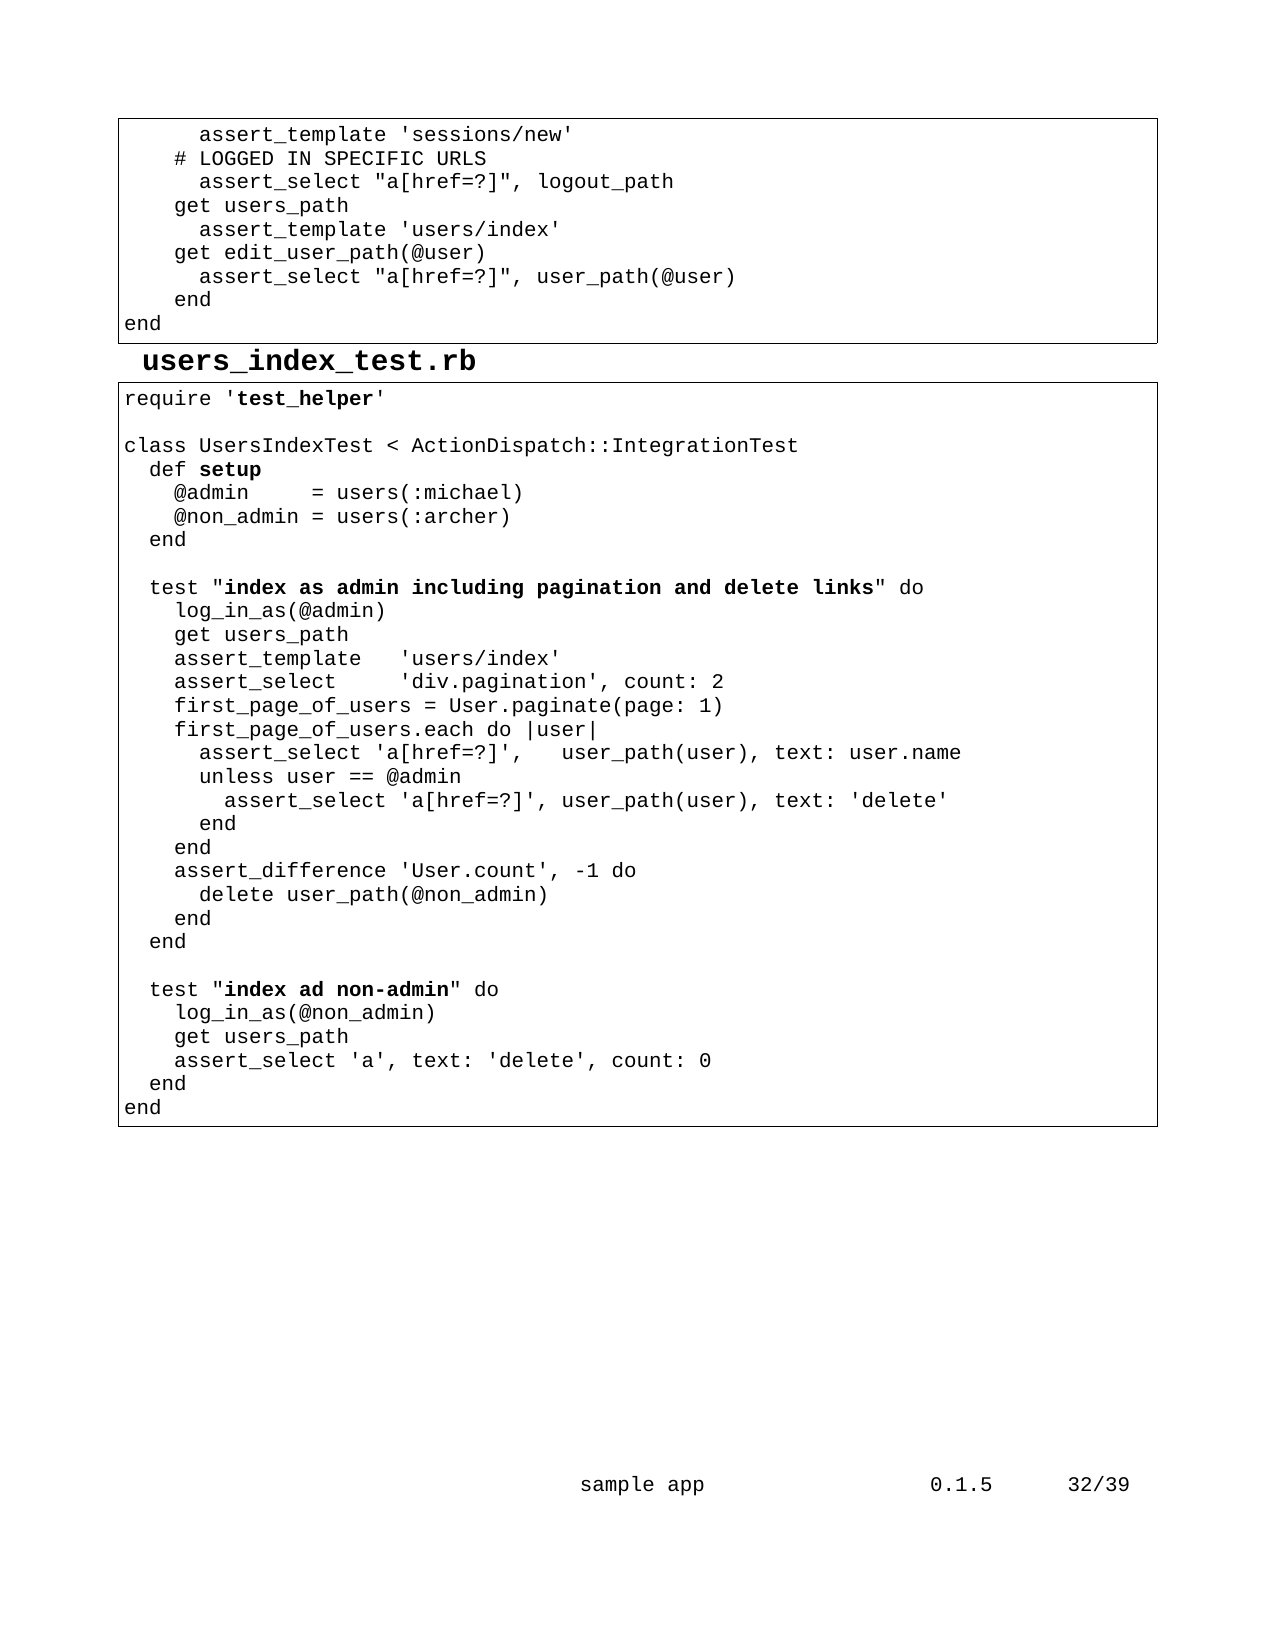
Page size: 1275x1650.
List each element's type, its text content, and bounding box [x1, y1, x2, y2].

table_header require 'test_helper' class UsersIndexTest < ActionDispatch::IntegrationTest def setup @admin = users(:michael) @non_admin = users(:archer) end test "index as admin including pagination and delete links" do log_in_as(@admin) get users_path assert_template 'users/index' assert_select 'div.pagination', count: 2 first_page_of_users = User.paginate(page: 1) first_page_of_users.each do |user| assert_select 'a[href=?]', user_path(user), text: user.name unless user == @admin assert_select 'a[href=?]', user_path(user), text: 'delete' end end assert_difference 'User.count', -1 do delete user_path(@non_admin) end end test "index ad non-admin" do log_in_as(@non_admin) get users_path assert_select 'a', text: 'delete', count: 0 end end [119, 383, 1157, 1126]
table_header assert_template 'sessions/new' # LOGGED IN SPECIFIC URLS assert_select "a[href=?]", logout_path get users_path assert_template 'users/index' get edit_user_path(@user) assert_select "a[href=?]", user_path(@user) end end [119, 119, 1157, 342]
subtitle users_index_test.rb [142, 346, 1157, 379]
